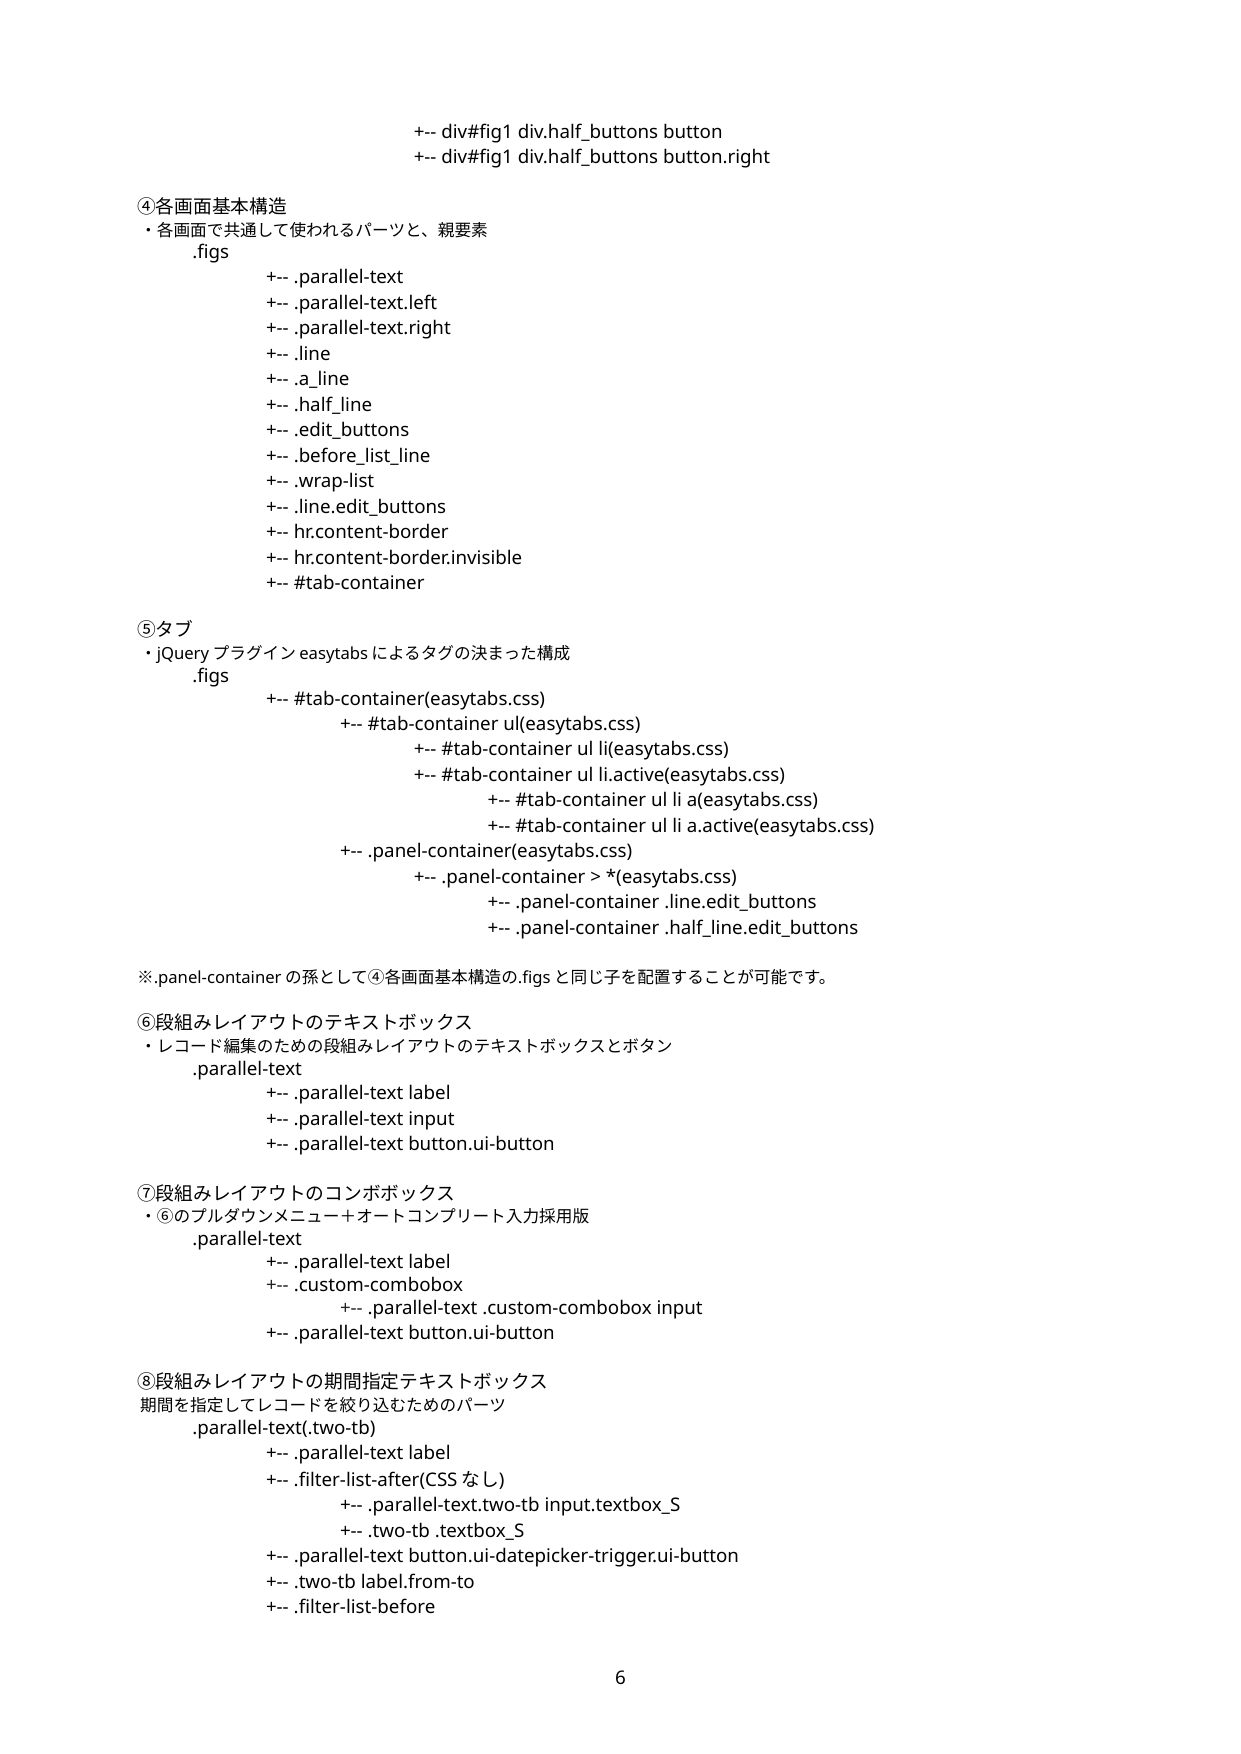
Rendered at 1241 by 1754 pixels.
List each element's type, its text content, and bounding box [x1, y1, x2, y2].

text +-- .filter-list-before [118, 1594, 1122, 1619]
text ⑤タブ [118, 618, 1122, 641]
text ⑥段組みレイアウトのテキストボックス [118, 1011, 1122, 1034]
text .figs [118, 241, 1122, 263]
text 期間を指定してレコードを絞り込むためのパーツ [140, 1393, 1122, 1416]
text +-- #tab-container(easytabs.css) [118, 687, 1122, 710]
text +-- div#fig1 div.half_buttons button [118, 118, 1122, 144]
text +-- .parallel-text button.ui-datepicker-trigger.ui-button [118, 1543, 1122, 1568]
text +-- .line.edit_buttons [118, 493, 1122, 519]
text +-- #tab-container ul li(easytabs.css) [118, 735, 1122, 761]
text .parallel-text [118, 1227, 1122, 1250]
text +-- .panel-container > *(easytabs.css) [118, 863, 1122, 888]
text ・レコード編集のための段組みレイアウトのテキストボックスとボタン [140, 1034, 1122, 1057]
text ・各画面で共通して使われるパーツと、親要素 [140, 218, 1122, 241]
text +-- .two-tb label.from-to [118, 1568, 1122, 1594]
text +-- .a_line [118, 366, 1122, 391]
text ・jQueryプラグインeasytabsによるタグの決まった構成 [140, 641, 1122, 664]
text +-- .panel-container(easytabs.css) [118, 837, 1122, 863]
text +-- #tab-container ul(easytabs.css) [118, 710, 1122, 735]
text +-- .parallel-text label [118, 1079, 1122, 1105]
text .parallel-text(.two-tb) [118, 1416, 1122, 1439]
text +-- .parallel-text button.ui-button [118, 1131, 1122, 1156]
text +-- .panel-container .line.edit_buttons [118, 888, 1122, 914]
text +-- div#fig1 div.half_buttons button.right [118, 144, 1122, 169]
text +-- .before_list_line [118, 442, 1122, 468]
text +-- .parallel-text input [118, 1105, 1122, 1131]
text +-- .half_line [118, 391, 1122, 417]
text +-- .parallel-text label [118, 1250, 1122, 1273]
text +-- .filter-list-after(CSSなし) [118, 1464, 1122, 1492]
text ⑦段組みレイアウトのコンボボックス [118, 1182, 1122, 1204]
text +-- .parallel-text button.ui-button [118, 1319, 1122, 1345]
text +-- hr.content-border [118, 519, 1122, 544]
text +-- .custom-combobox [118, 1273, 1122, 1296]
text ※.panel-containerの孫として④各画面基本構造の.figsと同じ子を配置することが可能です。 [118, 965, 1122, 988]
text ⑧段組みレイアウトの期間指定テキストボックス [118, 1370, 1122, 1393]
text +-- .two-tb .textbox_S [118, 1517, 1122, 1543]
text +-- hr.content-border.invisible [118, 544, 1122, 570]
text +-- #tab-container ul li a.active(easytabs.css) [118, 812, 1122, 837]
text +-- .parallel-text.left [118, 289, 1122, 314]
text +-- .panel-container .half_line.edit_buttons [118, 914, 1122, 939]
text .parallel-text [118, 1057, 1122, 1079]
text +-- #tab-container ul li a(easytabs.css) [118, 786, 1122, 812]
text +-- .parallel-text.right [118, 314, 1122, 340]
text +-- .parallel-text [118, 263, 1122, 289]
text ・⑥のプルダウンメニュー＋オートコンプリート入力採用版 [140, 1204, 1122, 1227]
text +-- .edit_buttons [118, 417, 1122, 442]
text +-- .parallel-text .custom-combobox input [118, 1296, 1122, 1319]
text +-- #tab-container [118, 570, 1122, 595]
text +-- .parallel-text.two-tb input.textbox_S [118, 1492, 1122, 1517]
text +-- .wrap-list [118, 468, 1122, 493]
text ④各画面基本構造 [118, 195, 1122, 218]
text .figs [118, 664, 1122, 687]
text +-- .parallel-text label [118, 1439, 1122, 1464]
text +-- .line [118, 340, 1122, 366]
text +-- #tab-container ul li.active(easytabs.css) [118, 761, 1122, 786]
